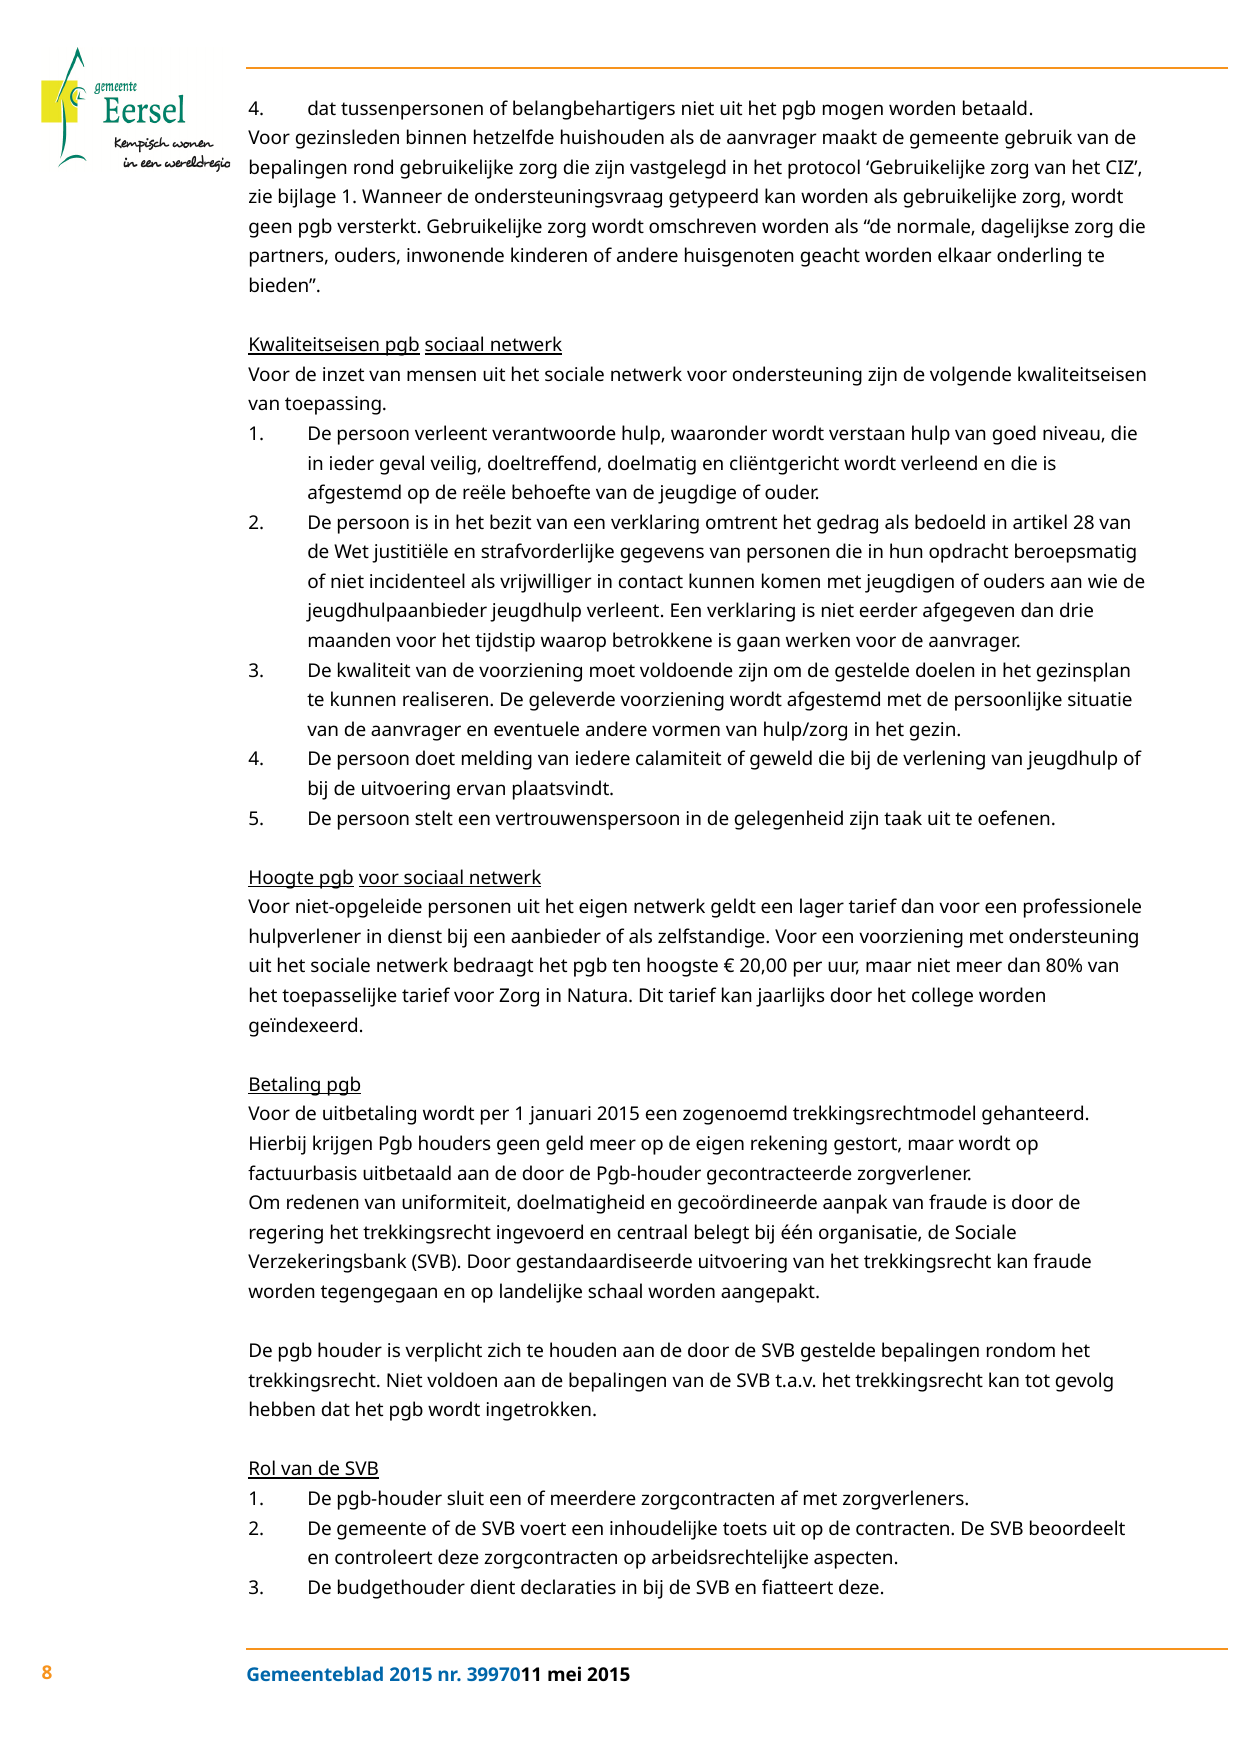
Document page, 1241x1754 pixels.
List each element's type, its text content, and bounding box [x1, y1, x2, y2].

list De budgethouder dient declaraties in bij de SVB en fiatteert deze. [248, 1574, 1152, 1600]
list De persoon doet melding van iedere calamiteit of geweld die bij de verlening van jeugdhulp of bij de uitvoering ervan plaatsvindt. [248, 746, 1152, 801]
list De kwaliteit van de voorziening moet voldoende zijn om de gestelde doelen in het gezinsplan te kunnen realiseren. De geleverde voorziening wordt afgestemd met de persoonlijke situatie van de aanvrager en eventuele andere vormen van hulp/zorg in het gezin. [248, 657, 1152, 742]
list De persoon stelt een vertrouwenspersoon in de gelegenheid zijn taak uit te oefenen. [248, 805, 1152, 831]
list dat tussenpersonen of belangbehartigers niet uit het pgb mogen worden betaald. [248, 95, 1152, 121]
text Om redenen van uniformiteit, doelmatigheid en gecoördineerde aanpak van fraude is door de regering het trekkingsrecht ingevoerd en centraal belegt bij één organisatie, de Sociale Verzekeringsbank (SVB). Door gestandaardiseerde uitvoering van het trekkingsrecht kan fraude worden tegengegaan en op landelijke schaal worden aangepakt. [248, 1189, 1152, 1304]
list De persoon verleent verantwoorde hulp, waaronder wordt verstaan hulp van goed niveau, die in ieder geval veilig, doeltreffend, doelmatig en cliëntgericht wordt verleend en die is afgestemd op de reële behoefte van de jeugdige of ouder. [248, 420, 1152, 505]
text Voor de inzet van mensen uit het sociale netwerk voor ondersteuning zijn de volgende kwaliteitseisen van toepassing. [248, 361, 1152, 416]
text Voor gezinsleden binnen hetzelfde huishouden als de aanvrager maakt de gemeente gebruik van de bepalingen rond gebruikelijke zorg die zijn vastgelegd in het protocol ‘Gebruikelijke zorg van het CIZ’, zie bijlage 1. Wanneer de ondersteuningsvraag getypeerd kan worden als gebruikelijke zorg, wordt geen pgb versterkt. Gebruikelijke zorg wordt omschreven worden als “de normale, dagelijkse zorg die partners, ouders, inwonende kinderen of andere huisgenoten geacht worden elkaar onderling te bieden”. [248, 124, 1152, 298]
text Voor niet-opgeleide personen uit het eigen netwerk geldt een lager tarief dan voor een professionele hulpverlener in dienst bij een aanbieder of als zelfstandige. Voor een voorziening met ondersteuning uit het sociale netwerk bedraagt het pgb ten hoogste € 20,00 per uur, maar niet meer dan 80% van het toepasselijke tarief voor Zorg in Natura. Dit tarief kan jaarlijks door het college worden geïndexeerd. [248, 893, 1152, 1038]
text Rol van de SVB [248, 1456, 1152, 1481]
text Hoogte pgb voor sociaal netwerk [248, 864, 1152, 890]
list De pgb-houder sluit een of meerdere zorgcontracten af met zorgverleners. [248, 1485, 1152, 1511]
text De pgb houder is verplicht zich te houden aan de door de SVB gestelde bepalingen rondom het trekkingsrecht. Niet voldoen aan de bepalingen van de SVB t.a.v. het trekkingsrecht kan tot gevolg hebben dat het pgb wordt ingetrokken. [248, 1337, 1152, 1422]
text Kwaliteitseisen pgb sociaal netwerk [248, 331, 1152, 357]
list De persoon is in het bezit van een verklaring omtrent het gedrag als bedoeld in artikel 28 van de Wet justitiële en strafvorderlijke gegevens van personen die in hun opdracht beroepsmatig of niet incidenteel als vrijwilliger in contact kunnen komen met jeugdigen of ouders aan wie de jeugdhulpaanbieder jeugdhulp verleent. Een verklaring is niet eerder afgegeven dan drie maanden voor het tijdstip waarop betrokkene is gaan werken voor de aanvrager. [248, 509, 1152, 653]
list De gemeente of de SVB voert een inhoudelijke toets uit op de contracten. De SVB beoordeelt en controleert deze zorgcontracten op arbeidsrechtelijke aspecten. [248, 1515, 1152, 1570]
text Voor de uitbetaling wordt per 1 januari 2015 een zogenoemd trekkingsrechtmodel gehanteerd. Hierbij krijgen Pgb houders geen geld meer op de eigen rekening gestort, maar wordt op factuurbasis uitbetaald aan de door de Pgb-houder gecontracteerde zorgverlener. [248, 1101, 1152, 1186]
text Betaling pgb [248, 1071, 1152, 1097]
picture [41, 47, 231, 172]
